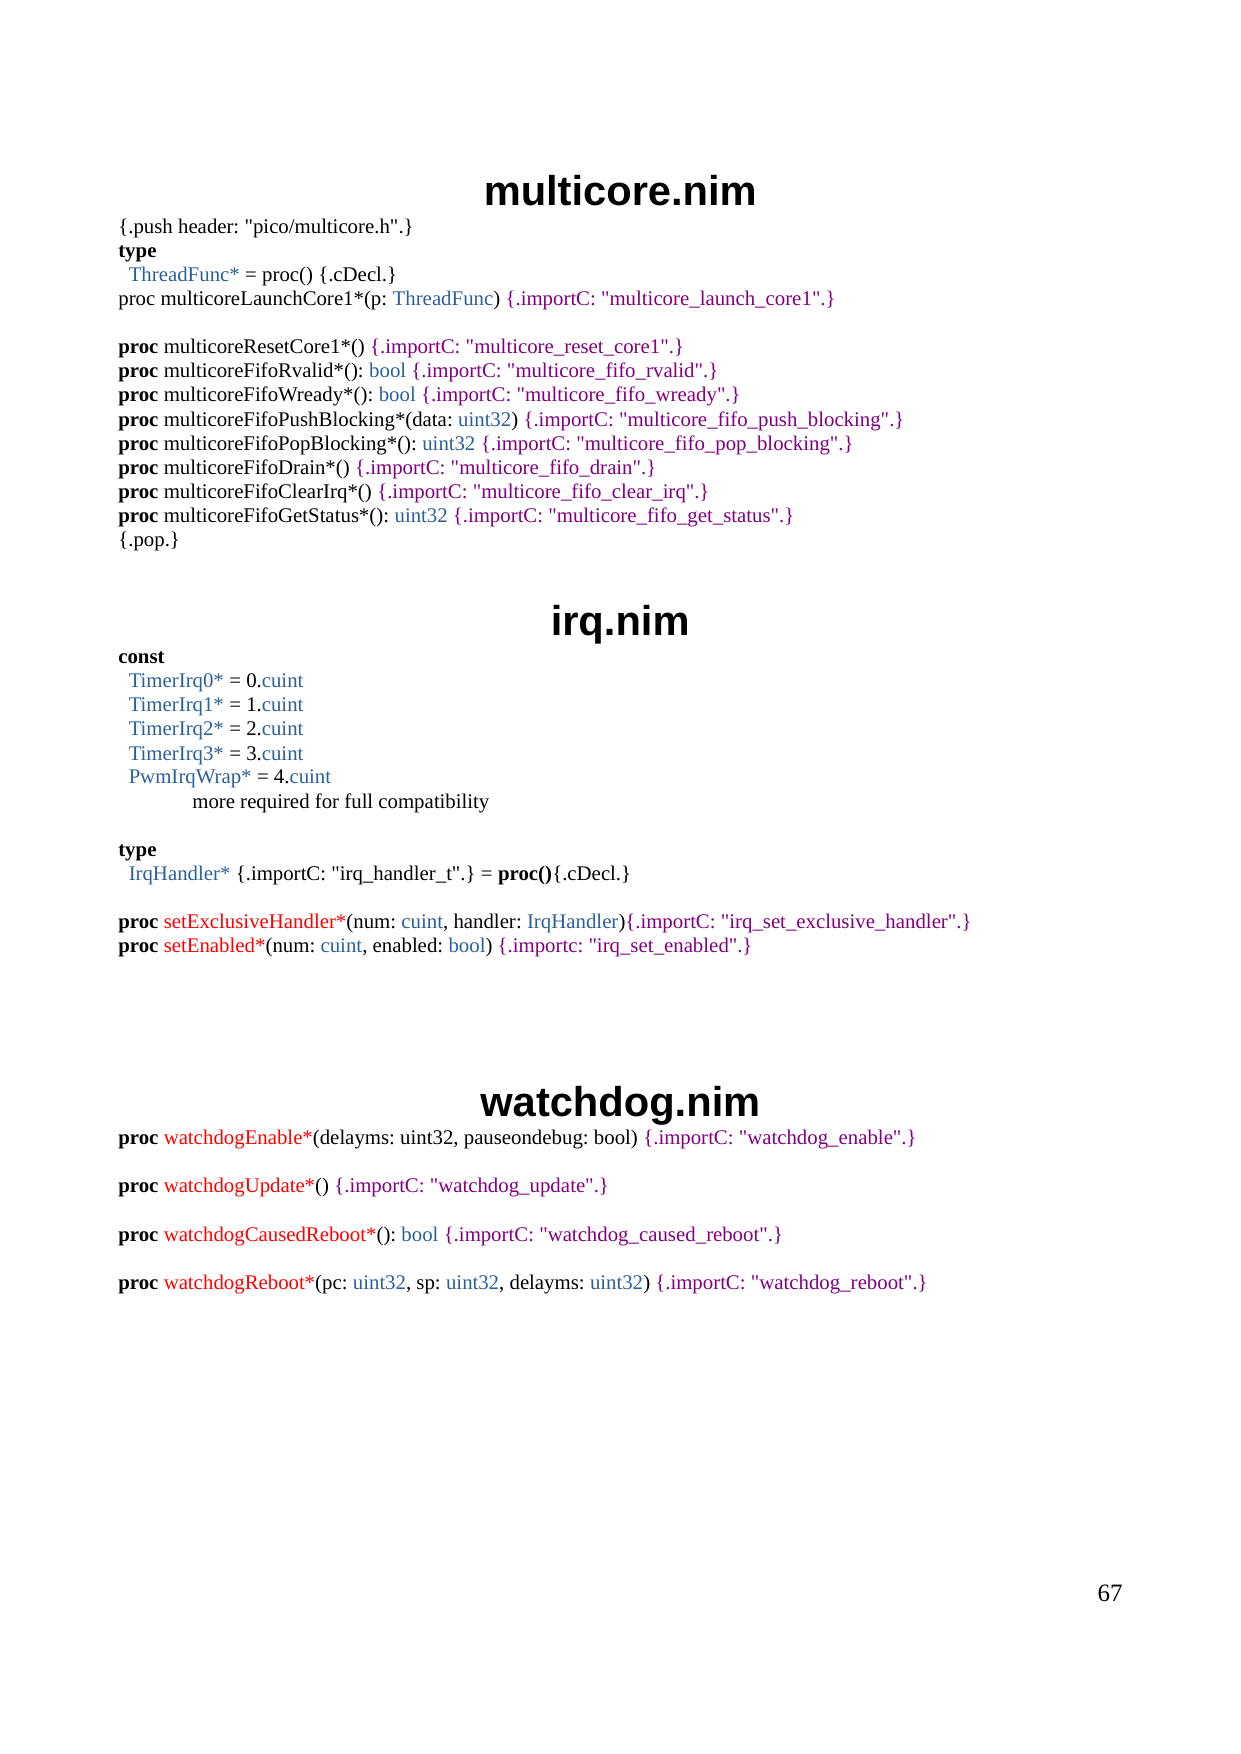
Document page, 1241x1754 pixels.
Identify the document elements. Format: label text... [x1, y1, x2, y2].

text TimerIrq1* = 1.cuint [118, 692, 1122, 716]
text proc setExclusiveHandler*(num: cuint, handler: IrqHandler){.importC: "irq_set_exclusive_handler".} [118, 909, 1122, 933]
text const [118, 644, 1122, 668]
text ThreadFunc* = proc() {.cDecl.} [118, 262, 1122, 286]
text proc multicoreLaunchCore1*(p: ThreadFunc) {.importC: "multicore_launch_core1".} [118, 286, 1122, 310]
text PwmIrqWrap* = 4.cuint [118, 764, 1122, 788]
text multicore.nim [118, 166, 1122, 214]
text proc watchdogReboot*(pc: uint32, sp: uint32, delayms: uint32) {.importC: "watchdog_reboot".} [118, 1269, 1122, 1294]
text type [118, 238, 1122, 262]
text type [118, 837, 1122, 861]
text proc watchdogUpdate*() {.importC: "watchdog_update".} [118, 1173, 1122, 1197]
text TimerIrq3* = 3.cuint [118, 740, 1122, 764]
text proc multicoreFifoRvalid*(): bool {.importC: "multicore_fifo_rvalid".} [118, 358, 1122, 382]
text IrqHandler* {.importC: "irq_handler_t".} = proc(){.cDecl.} [118, 861, 1122, 885]
text proc multicoreFifoWready*(): bool {.importC: "multicore_fifo_wready".} [118, 382, 1122, 406]
text TimerIrq2* = 2.cuint [118, 716, 1122, 740]
text proc multicoreFifoPopBlocking*(): uint32 {.importC: "multicore_fifo_pop_blocking".} [118, 431, 1122, 454]
text watchdog.nim [118, 1077, 1122, 1125]
text proc watchdogEnable*(delayms: uint32, pauseondebug: bool) {.importC: "watchdog_enable".} [118, 1125, 1122, 1149]
text proc multicoreResetCore1*() {.importC: "multicore_reset_core1".} [118, 334, 1122, 358]
text {.push header: "pico/multicore.h".} [118, 214, 1122, 238]
text more required for full compatibility [118, 788, 1122, 813]
text proc multicoreFifoClearIrq*() {.importC: "multicore_fifo_clear_irq".} [118, 479, 1122, 503]
text proc multicoreFifoGetStatus*(): uint32 {.importC: "multicore_fifo_get_status".} [118, 503, 1122, 527]
text proc multicoreFifoPushBlocking*(data: uint32) {.importC: "multicore_fifo_push_blocking".} [118, 406, 1122, 431]
text irq.nim [118, 596, 1122, 644]
text TimerIrq0* = 0.cuint [118, 668, 1122, 692]
text {.pop.} [118, 527, 1122, 551]
text proc watchdogCausedReboot*(): bool {.importC: "watchdog_caused_reboot".} [118, 1221, 1122, 1246]
text proc multicoreFifoDrain*() {.importC: "multicore_fifo_drain".} [118, 454, 1122, 479]
text proc setEnabled*(num: cuint, enabled: bool) {.importc: "irq_set_enabled".} [118, 933, 1122, 957]
